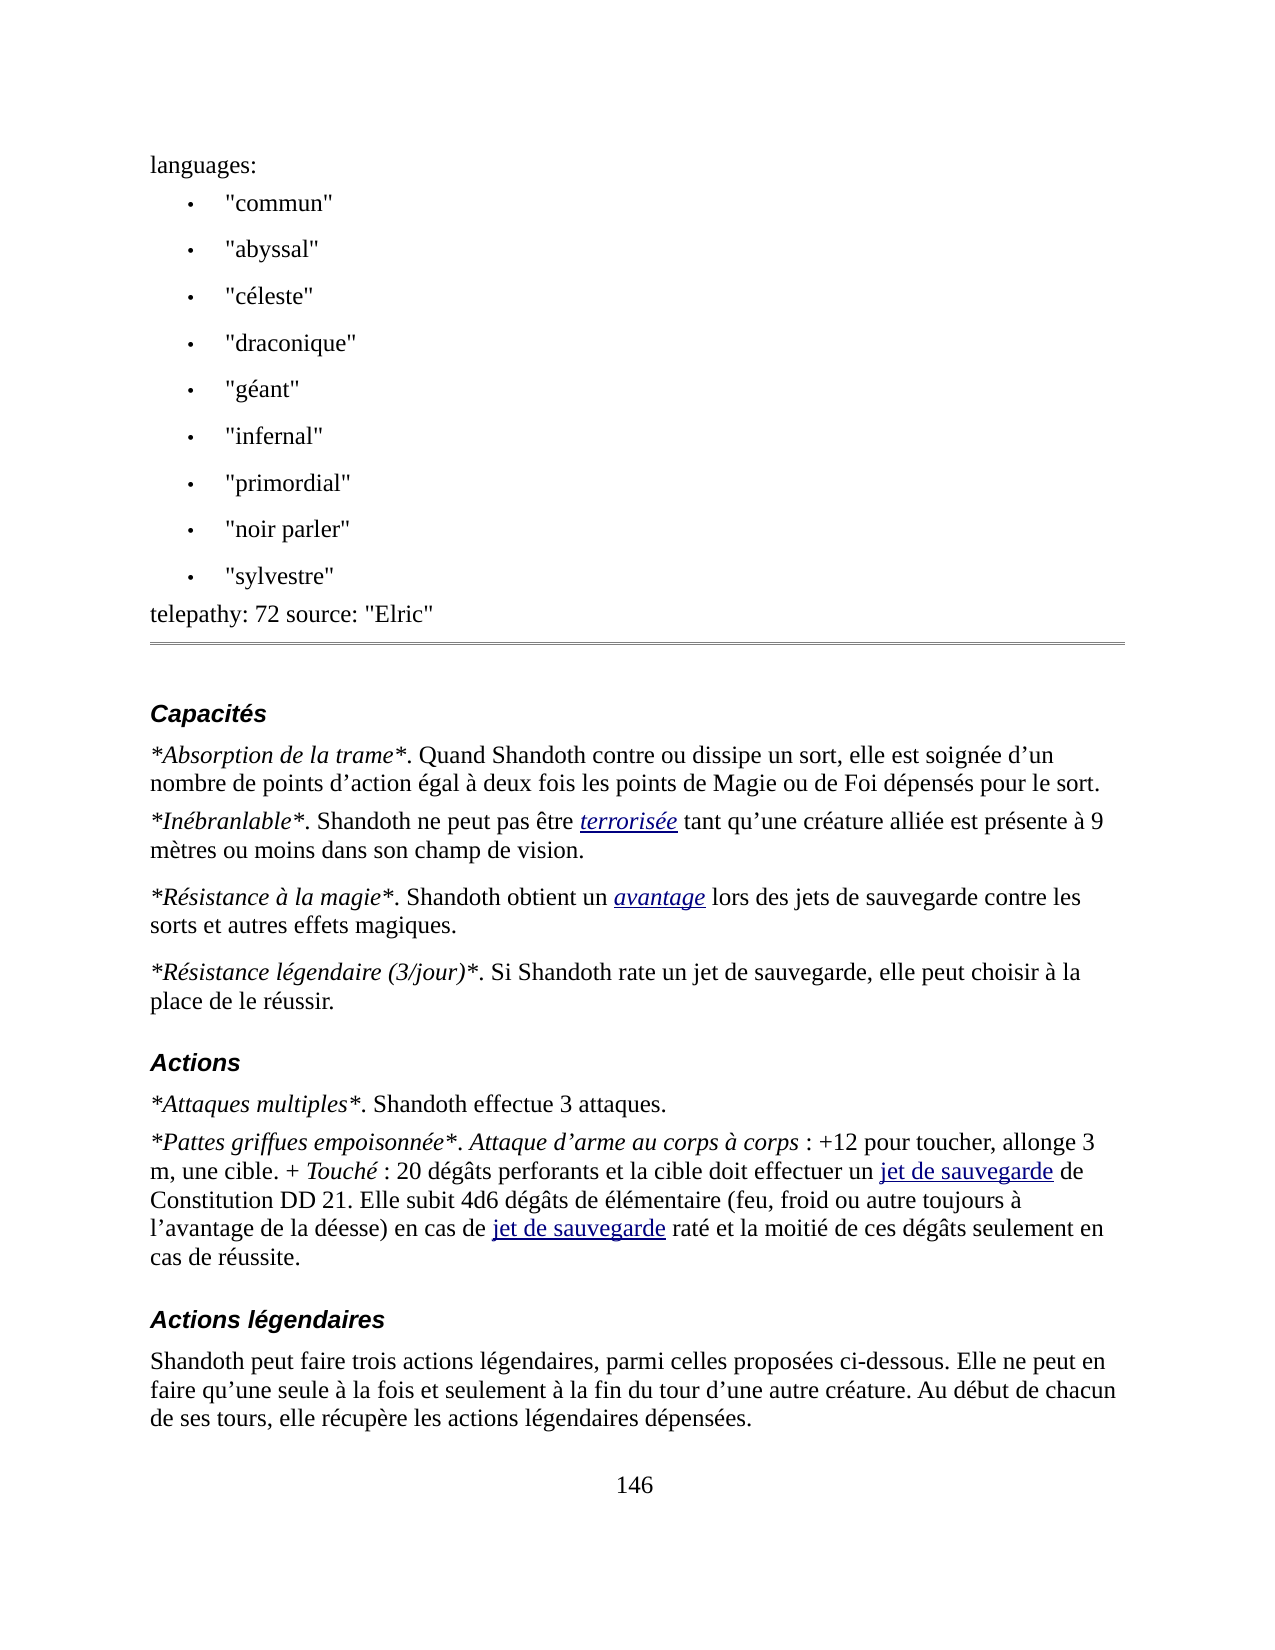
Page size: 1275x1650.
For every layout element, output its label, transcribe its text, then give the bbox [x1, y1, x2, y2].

text languages: [150, 150, 1125, 179]
list "géant" [187, 374, 1125, 403]
list "sylvestre" [187, 561, 1125, 590]
list "abyssal" [187, 234, 1125, 263]
list "draconique" [187, 328, 1125, 356]
subtitle Capacités [150, 699, 1125, 727]
text *Pattes griffues empoisonnée*. Attaque d’arme au corps à corps : +12 pour toucher, allonge 3 m, une cible. + Touché : 20 dégâts perforants et la cible doit effectuer un jet de sauvegarde de Constitution DD 21. Elle subit 4d6 dégâts de élémentaire (feu, froid ou autre toujours à l’avantage de la déesse) en cas de jet de sauvegarde raté et la moitié de ces dégâts seulement en cas de réussite. [150, 1127, 1125, 1271]
list "commun" [187, 188, 1125, 216]
text *Résistance à la magie*. Shandoth obtient un avantage lors des jets de sauvegarde contre les sorts et autres effets magiques. [150, 882, 1125, 939]
list "noir parler" [187, 514, 1125, 543]
list "céleste" [187, 281, 1125, 310]
list "infernal" [187, 421, 1125, 450]
text *Attaques multiples*. Shandoth effectue 3 attaques. [150, 1089, 1125, 1118]
subtitle Actions [150, 1048, 1125, 1077]
text Shandoth peut faire trois actions légendaires, parmi celles proposées ci-dessous. Elle ne peut en faire qu’une seule à la fois et seulement à la fin du tour d’une autre créature. Au début de chacun de ses tours, elle récupère les actions légendaires dépensées. [150, 1346, 1125, 1432]
list "primordial" [187, 468, 1125, 496]
subtitle Actions légendaires [150, 1305, 1125, 1333]
text *Inébranlable*. Shandoth ne peut pas être terrorisée tant qu’une créature alliée est présente à 9 mètres ou moins dans son champ de vision. [150, 806, 1125, 864]
text telepathy: 72 source: "Elric" [150, 599, 1125, 627]
text *Absorption de la trame*. Quand Shandoth contre ou dissipe un sort, elle est soignée d’un nombre de points d’action égal à deux fois les points de Magie ou de Foi dépensés pour le sort. [150, 740, 1125, 797]
text *Résistance légendaire (3/jour)*. Si Shandoth rate un jet de sauvegarde, elle peut choisir à la place de le réussir. [150, 957, 1125, 1014]
